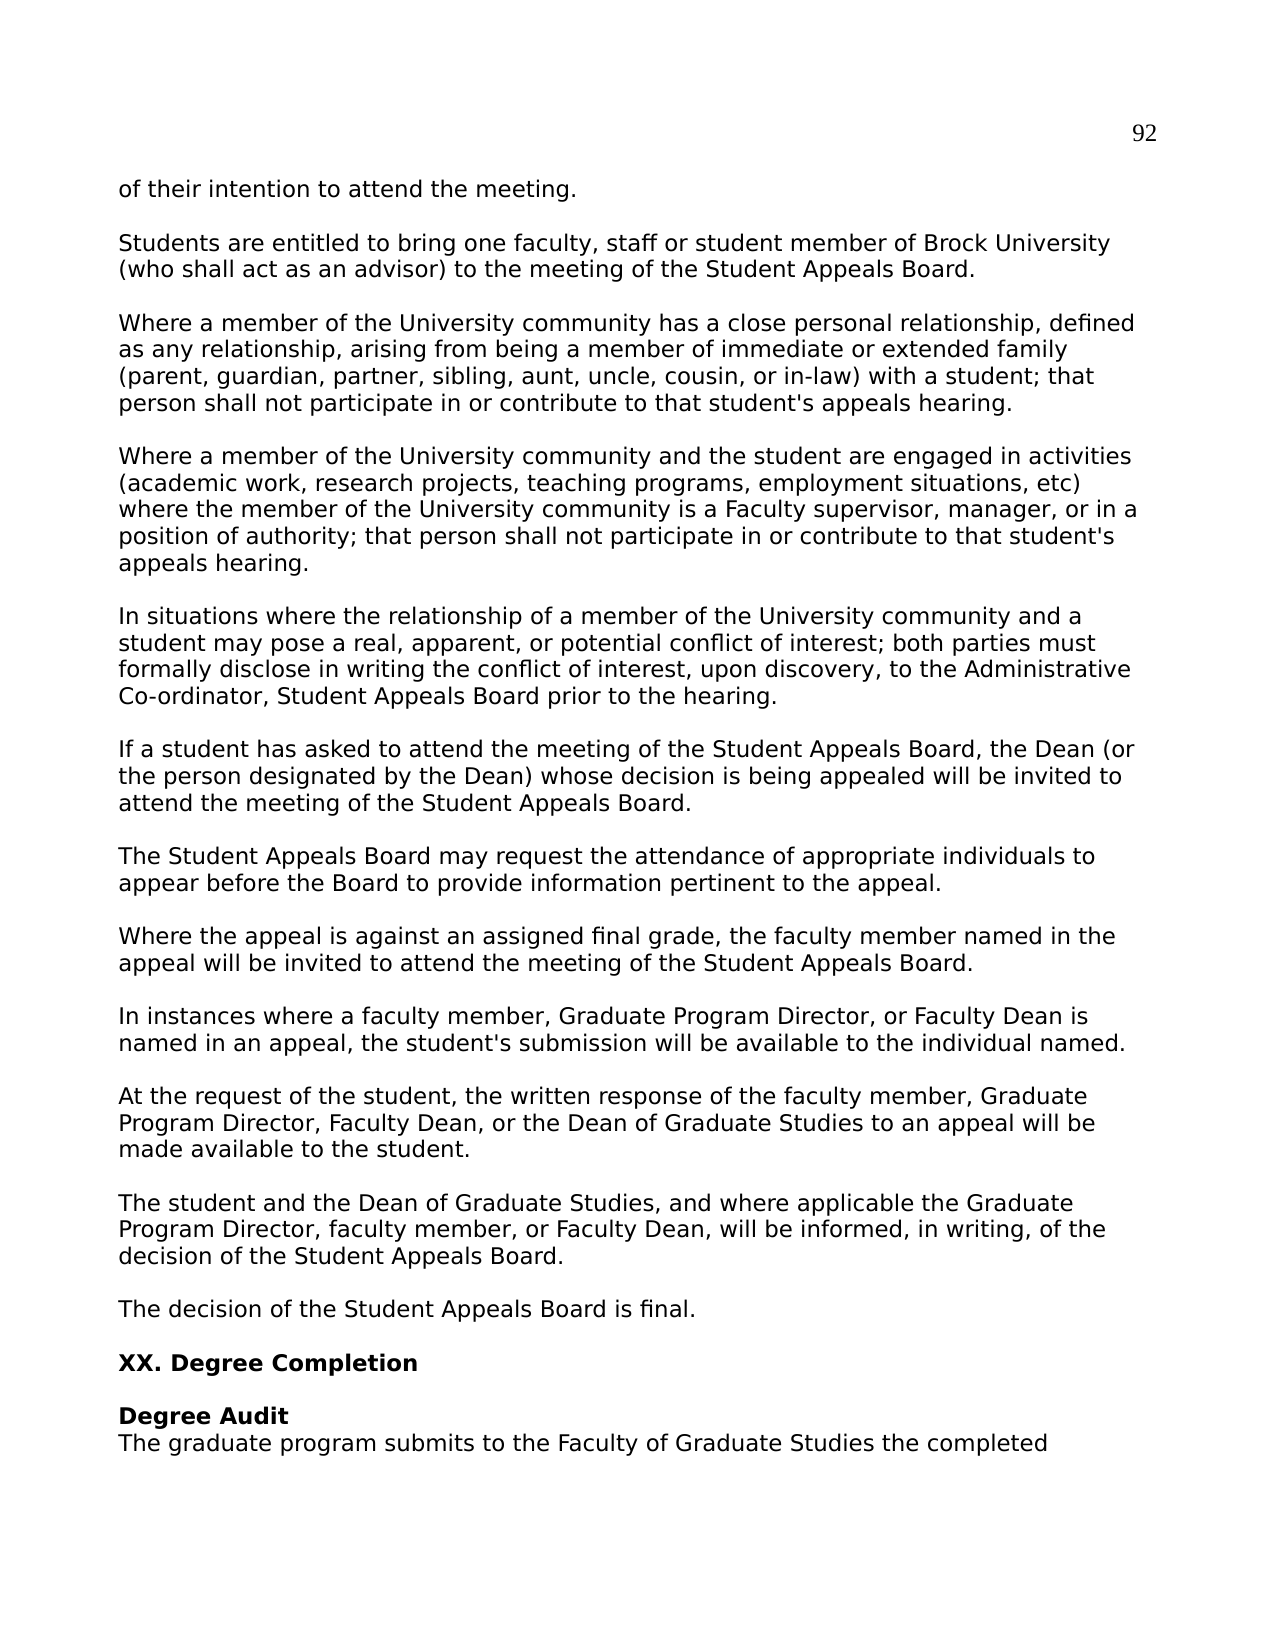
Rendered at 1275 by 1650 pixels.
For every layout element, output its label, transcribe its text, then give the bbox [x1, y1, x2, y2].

text of their intention to attend the meeting. Students are entitled to bring one faculty, staff or student member of Brock University (who shall act as an advisor) to the meeting of the Student Appeals Board. Where a member of the University community has a close personal relationship, defined as any relationship, arising from being a member of immediate or extended family (parent, guardian, partner, sibling, aunt, uncle, cousin, or in-law) with a student; that person shall not participate in or contribute to that student's appeals hearing. Where a member of the University community and the student are engaged in activities (academic work, research projects, teaching programs, employment situations, etc) where the member of the University community is a Faculty supervisor, manager, or in a position of authority; that person shall not participate in or contribute to that student's appeals hearing. In situations where the relationship of a member of the University community and a student may pose a real, apparent, or potential conflict of interest; both parties must formally disclose in writing the conflict of interest, upon discovery, to the Administrative Co-ordinator, Student Appeals Board prior to the hearing. If a student has asked to attend the meeting of the Student Appeals Board, the Dean (or the person designated by the Dean) whose decision is being appealed will be invited to attend the meeting of the Student Appeals Board. The Student Appeals Board may request the attendance of appropriate individuals to appear before the Board to provide information pertinent to the appeal. Where the appeal is against an assigned final grade, the faculty member named in the appeal will be invited to attend the meeting of the Student Appeals Board. In instances where a faculty member, Graduate Program Director, or Faculty Dean is named in an appeal, the student's submission will be available to the individual named. At the request of the student, the written response of the faculty member, Graduate Program Director, Faculty Dean, or the Dean of Graduate Studies to an appeal will be made available to the student. The student and the Dean of Graduate Studies, and where applicable the Graduate Program Director, faculty member, or Faculty Dean, will be informed, in writing, of the decision of the Student Appeals Board. The decision of the Student Appeals Board is final. XX. Degree Completion Degree Audit The graduate program submits to the Faculty of Graduate Studies the completed [118, 176, 1157, 1456]
